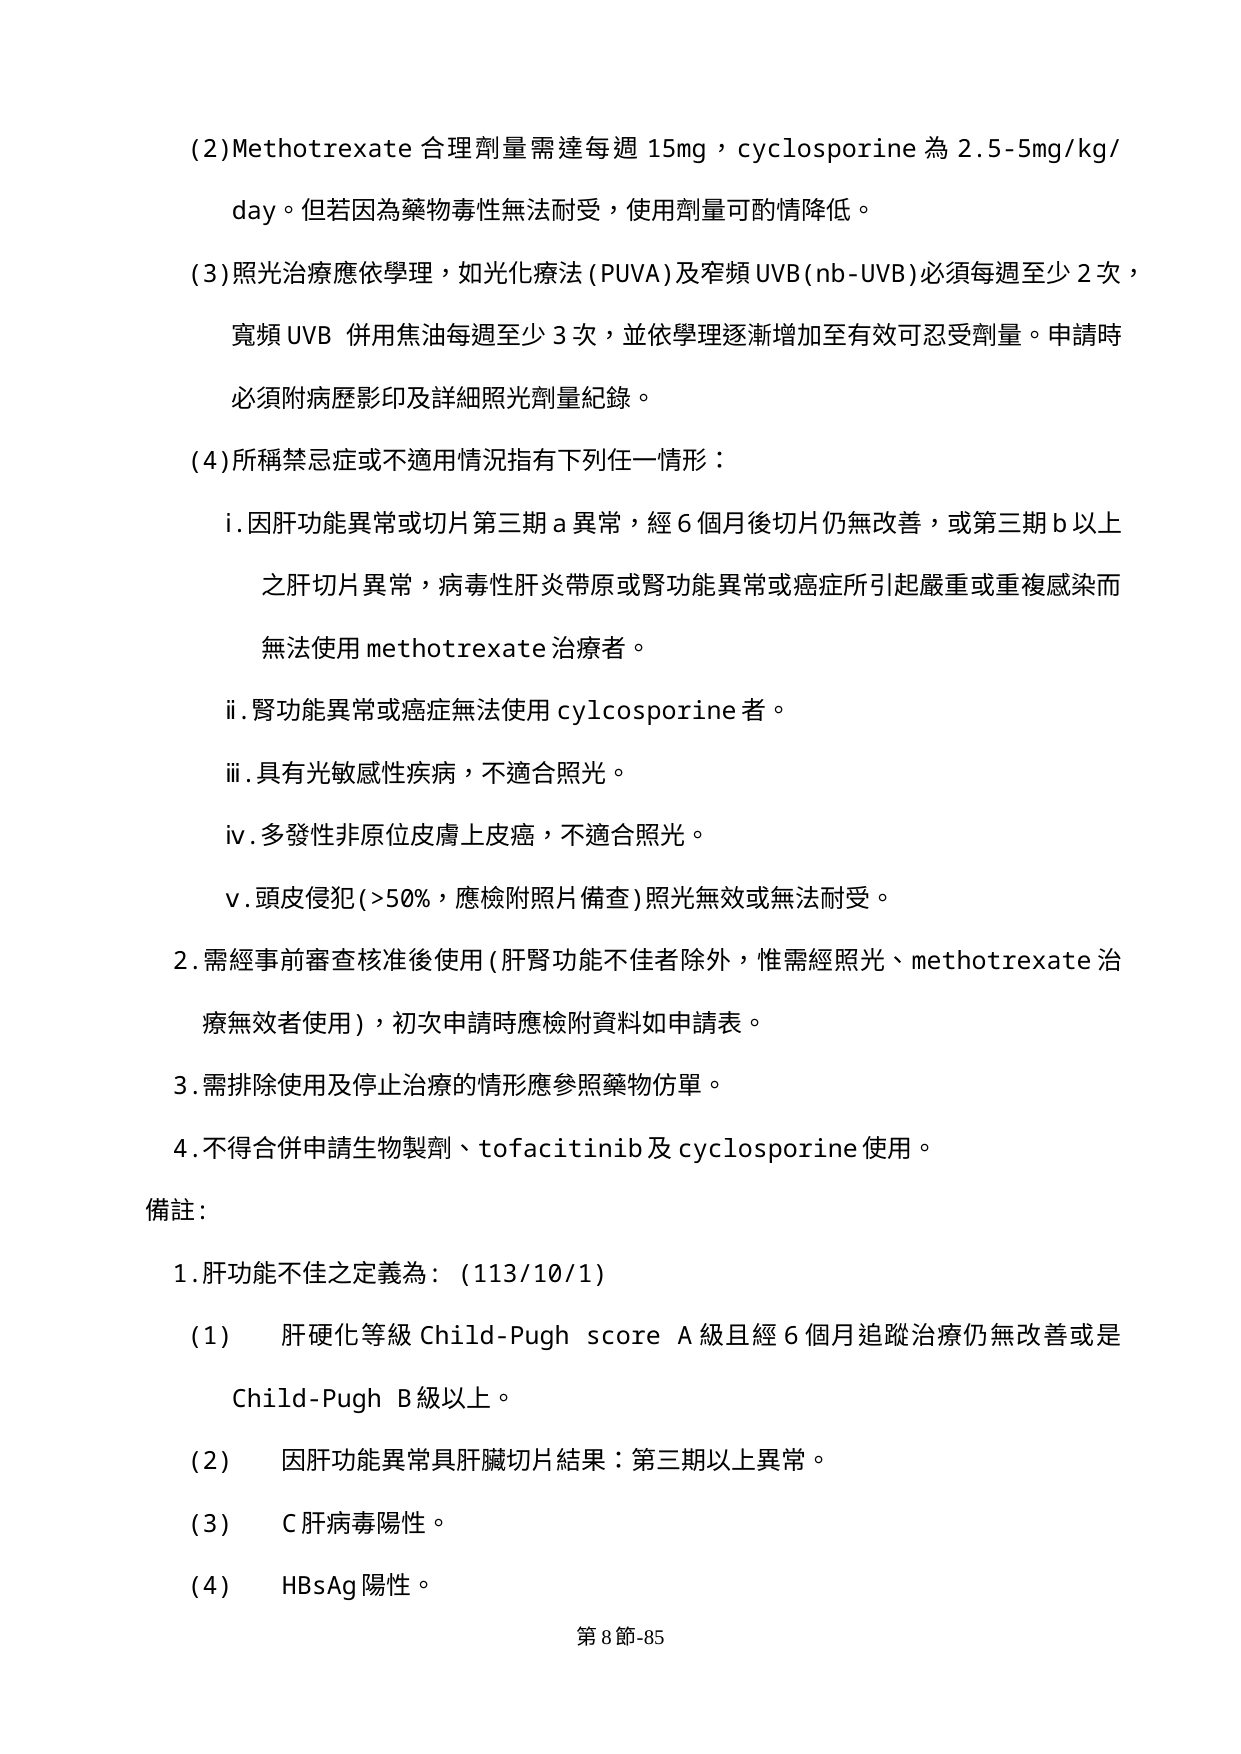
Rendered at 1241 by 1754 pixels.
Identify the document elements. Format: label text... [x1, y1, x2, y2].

text ⅴ.頭皮侵犯(>50%，應檢附照片備查)照光無效或無法耐受。 [225, 854, 1122, 917]
text (4)所稱禁忌症或不適用情況指有下列任一情形： [187, 417, 1122, 479]
text 2.需經事前審查核准後使用(肝腎功能不佳者除外，惟需經照光、methotrexate治療無效者使用)，初次申請時應檢附資料如申請表。 [173, 917, 1122, 1042]
text ⅳ.多發性非原位皮膚上皮癌，不適合照光。 [225, 792, 1122, 854]
text ⅰ.因肝功能異常或切片第三期a異常，經6個月後切片仍無改善，或第三期b以上之肝切片異常，病毒性肝炎帶原或腎功能異常或癌症所引起嚴重或重複感染而無法使用methotrexate治療者。 [225, 479, 1122, 667]
text 1.肝功能不佳之定義為: (113/10/1) [172, 1229, 1122, 1292]
text 3.需排除使用及停止治療的情形應參照藥物仿單。 [173, 1042, 1122, 1104]
text 4.不得合併申請生物製劑、tofacitinib及cyclosporine使用。 [173, 1104, 1122, 1167]
text (2) 因肝功能異常具肝臟切片結果：第三期以上異常。 [187, 1417, 1122, 1479]
text ⅲ.具有光敏感性疾病，不適合照光。 [225, 729, 1122, 792]
text 備註: [145, 1167, 1122, 1229]
text (3)照光治療應依學理，如光化療法(PUVA)及窄頻UVB(nb-UVB)必須每週至少2次，寬頻UVB 併用焦油每週至少3次，並依學理逐漸增加至有效可忍受劑量。申請時必須附病歷影印及詳細照光劑量紀錄。 [187, 229, 1122, 417]
text (3) C肝病毒陽性。 [187, 1479, 1122, 1542]
text (2)Methotrexate合理劑量需達每週15mg，cyclosporine為2.5-5mg/kg/day。但若因為藥物毒性無法耐受，使用劑量可酌情降低。 [187, 104, 1122, 229]
text ⅱ.腎功能異常或癌症無法使用cylcosporine者。 [225, 667, 1122, 729]
text (1) 肝硬化等級Child-Pugh score A級且經6個月追蹤治療仍無改善或是Child-Pugh B級以上。 [187, 1292, 1122, 1417]
text (4) HBsAg陽性。 [187, 1542, 1122, 1604]
